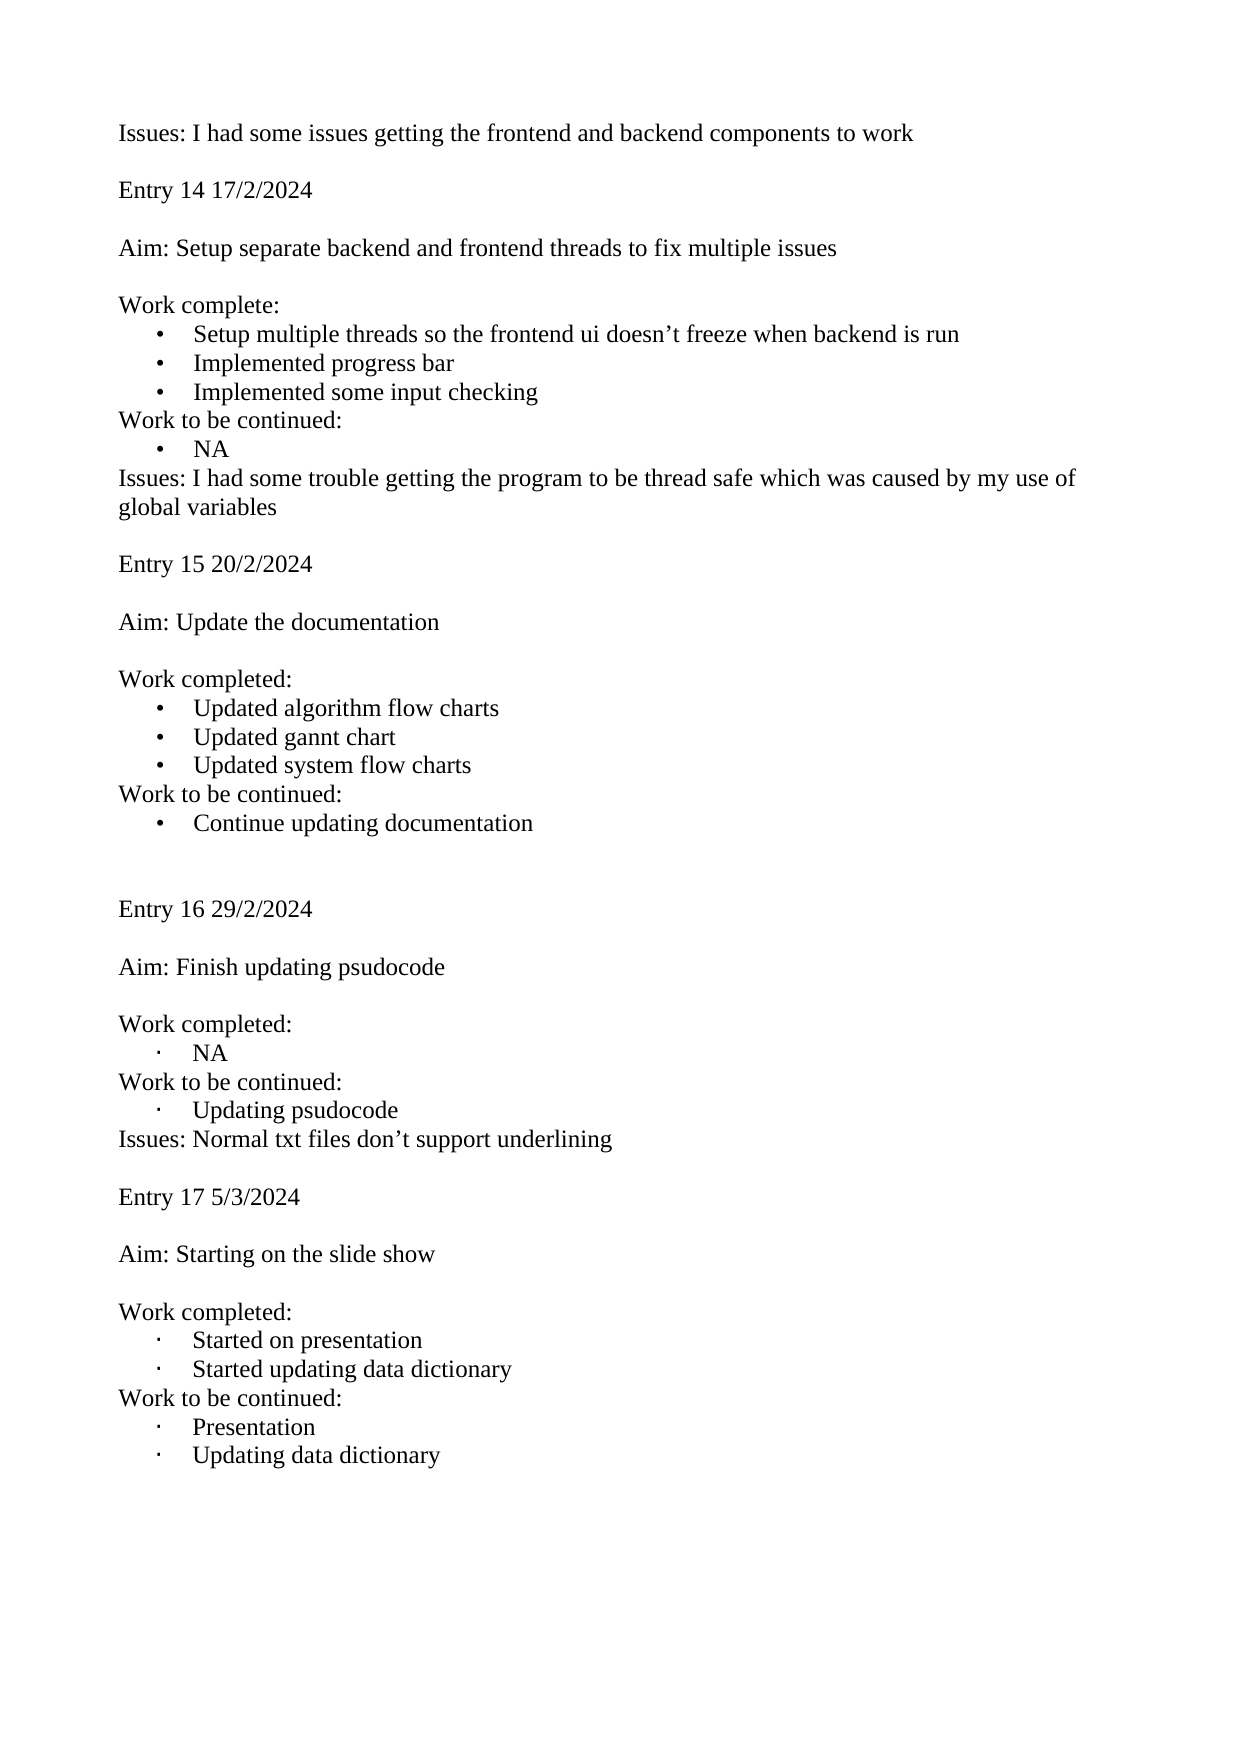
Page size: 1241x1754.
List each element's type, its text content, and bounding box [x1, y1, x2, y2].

text Issues: I had some issues getting the frontend and backend components to work [118, 118, 1122, 147]
list Started on presentation [154, 1326, 1122, 1354]
text Work to be continued: [118, 779, 1122, 808]
text Issues: I had some trouble getting the program to be thread safe which was caused by my use of global variables [118, 463, 1122, 521]
text Work to be continued: [118, 406, 1122, 434]
list Implemented progress bar [156, 348, 1122, 377]
text Aim: Setup separate backend and frontend threads to fix multiple issues [118, 233, 1122, 262]
text Issues: Normal txt files don’t support underlining [118, 1124, 1122, 1153]
list Setup multiple threads so the frontend ui doesn’t freeze when backend is run [156, 319, 1122, 348]
list Started updating data dictionary [154, 1354, 1122, 1383]
text Work completed: [118, 1009, 1122, 1038]
text Work to be continued: [118, 1067, 1122, 1096]
text Aim: Finish updating psudocode [118, 952, 1122, 981]
list Implemented some input checking [156, 377, 1122, 406]
list Continue updating documentation [156, 808, 1122, 837]
text Work completed: [118, 664, 1122, 693]
list Presentation [154, 1412, 1122, 1441]
list Updated system flow charts [156, 751, 1122, 779]
text Entry 14 17/2/2024 [118, 176, 1122, 204]
text Aim: Update the documentation [118, 607, 1122, 636]
list Updating psudocode [154, 1096, 1122, 1124]
text Work completed: [118, 1297, 1122, 1326]
text Entry 16 29/2/2024 [118, 894, 1122, 923]
text Work to be continued: [118, 1383, 1122, 1412]
list NA [154, 1038, 1122, 1067]
text Entry 15 20/2/2024 [118, 549, 1122, 578]
list Updated algorithm flow charts [156, 693, 1122, 722]
list Updating data dictionary [154, 1441, 1122, 1469]
list Updated gannt chart [156, 722, 1122, 751]
text Work complete: [118, 291, 1122, 319]
text Aim: Starting on the slide show [118, 1239, 1122, 1268]
text Entry 17 5/3/2024 [118, 1182, 1122, 1211]
list NA [156, 434, 1122, 463]
